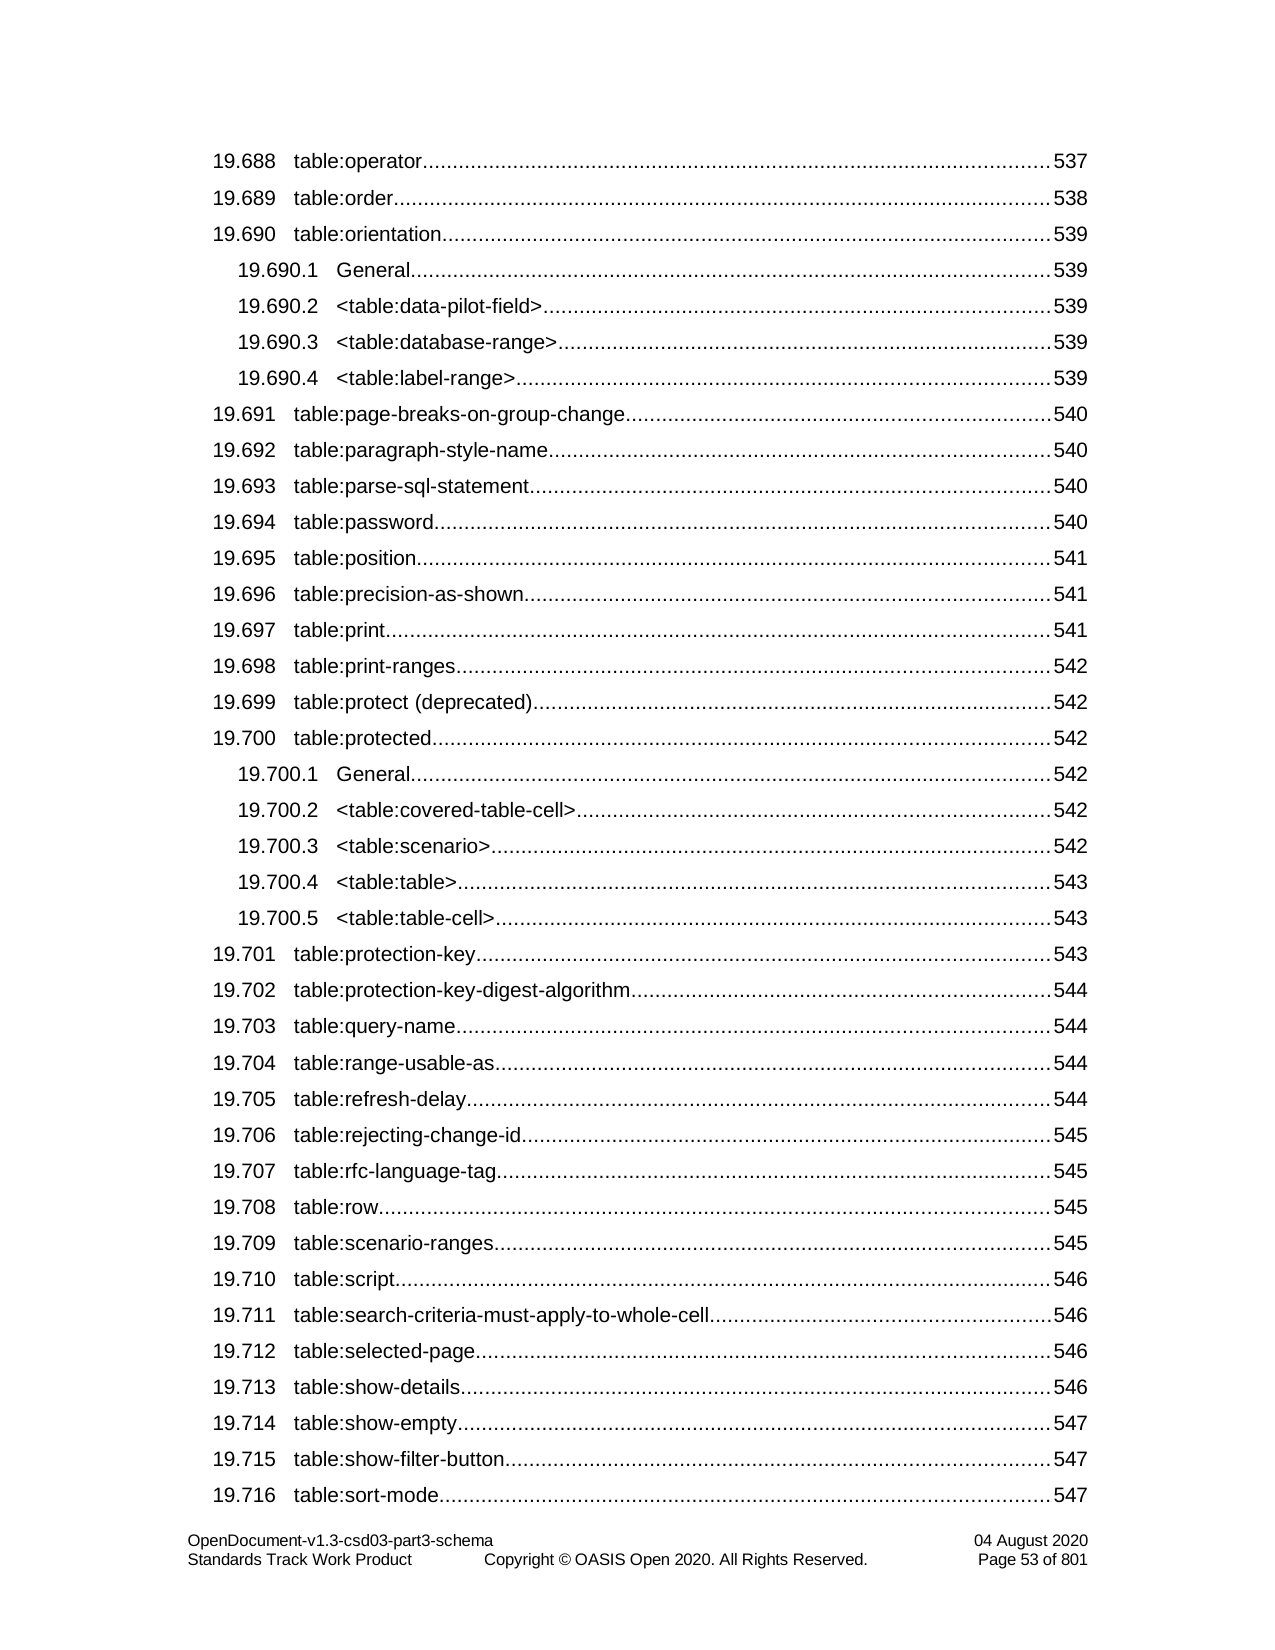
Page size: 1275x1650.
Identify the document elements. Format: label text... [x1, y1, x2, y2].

text 19.699 table:protect (deprecated) 542 [212, 691, 1088, 714]
text 19.705 table:refresh-delay 544 [212, 1087, 1088, 1111]
text 19.708 table:row 545 [212, 1195, 1088, 1219]
text 19.692 table:paragraph-style-name 540 [212, 438, 1088, 462]
text 19.714 table:show-empty 547 [212, 1411, 1088, 1435]
text 19.688 table:operator 537 [212, 150, 1088, 173]
text 19.704 table:range-usable-as 544 [212, 1051, 1088, 1074]
text 19.702 table:protection-key-digest-algorithm 544 [212, 979, 1088, 1002]
text 19.710 table:script 546 [212, 1267, 1088, 1291]
text 19.701 table:protection-key 543 [212, 943, 1088, 966]
text 19.690.4 <table:label-range> 539 [237, 366, 1088, 390]
text 19.690 table:orientation 539 [212, 222, 1088, 246]
text 19.700.1 General 542 [237, 763, 1088, 786]
text 19.703 table:query-name 544 [212, 1015, 1088, 1038]
text 19.689 table:order 538 [212, 186, 1088, 209]
text 19.712 table:selected-page 546 [212, 1339, 1088, 1363]
text 19.711 table:search-criteria-must-apply-to-whole-cell 546 [212, 1303, 1088, 1327]
text 19.700 table:protected 542 [212, 727, 1088, 750]
text 19.707 table:rfc-language-tag 545 [212, 1159, 1088, 1183]
text 19.690.2 <table:data-pilot-field> 539 [237, 294, 1088, 318]
text 19.709 table:scenario-ranges 545 [212, 1231, 1088, 1255]
text 19.690.1 General 539 [237, 258, 1088, 282]
text 19.696 table:precision-as-shown 541 [212, 582, 1088, 606]
text 19.706 table:rejecting-change-id 545 [212, 1123, 1088, 1147]
text 19.694 table:password 540 [212, 510, 1088, 534]
text 19.693 table:parse-sql-statement 540 [212, 474, 1088, 498]
text 19.700.4 <table:table> 543 [237, 871, 1088, 894]
text 19.713 table:show-details 546 [212, 1375, 1088, 1399]
text 19.700.2 <table:covered-table-cell> 542 [237, 799, 1088, 822]
text 19.700.5 <table:table-cell> 543 [237, 907, 1088, 930]
text 19.700.3 <table:scenario> 542 [237, 835, 1088, 858]
text 19.698 table:print-ranges 542 [212, 654, 1088, 678]
text 19.716 table:sort-mode 547 [212, 1483, 1088, 1507]
text 19.690.3 <table:database-range> 539 [237, 330, 1088, 354]
text 19.715 table:show-filter-button 547 [212, 1447, 1088, 1471]
text 19.697 table:print 541 [212, 618, 1088, 642]
text 19.695 table:position 541 [212, 546, 1088, 570]
text 19.691 table:page-breaks-on-group-change 540 [212, 402, 1088, 426]
